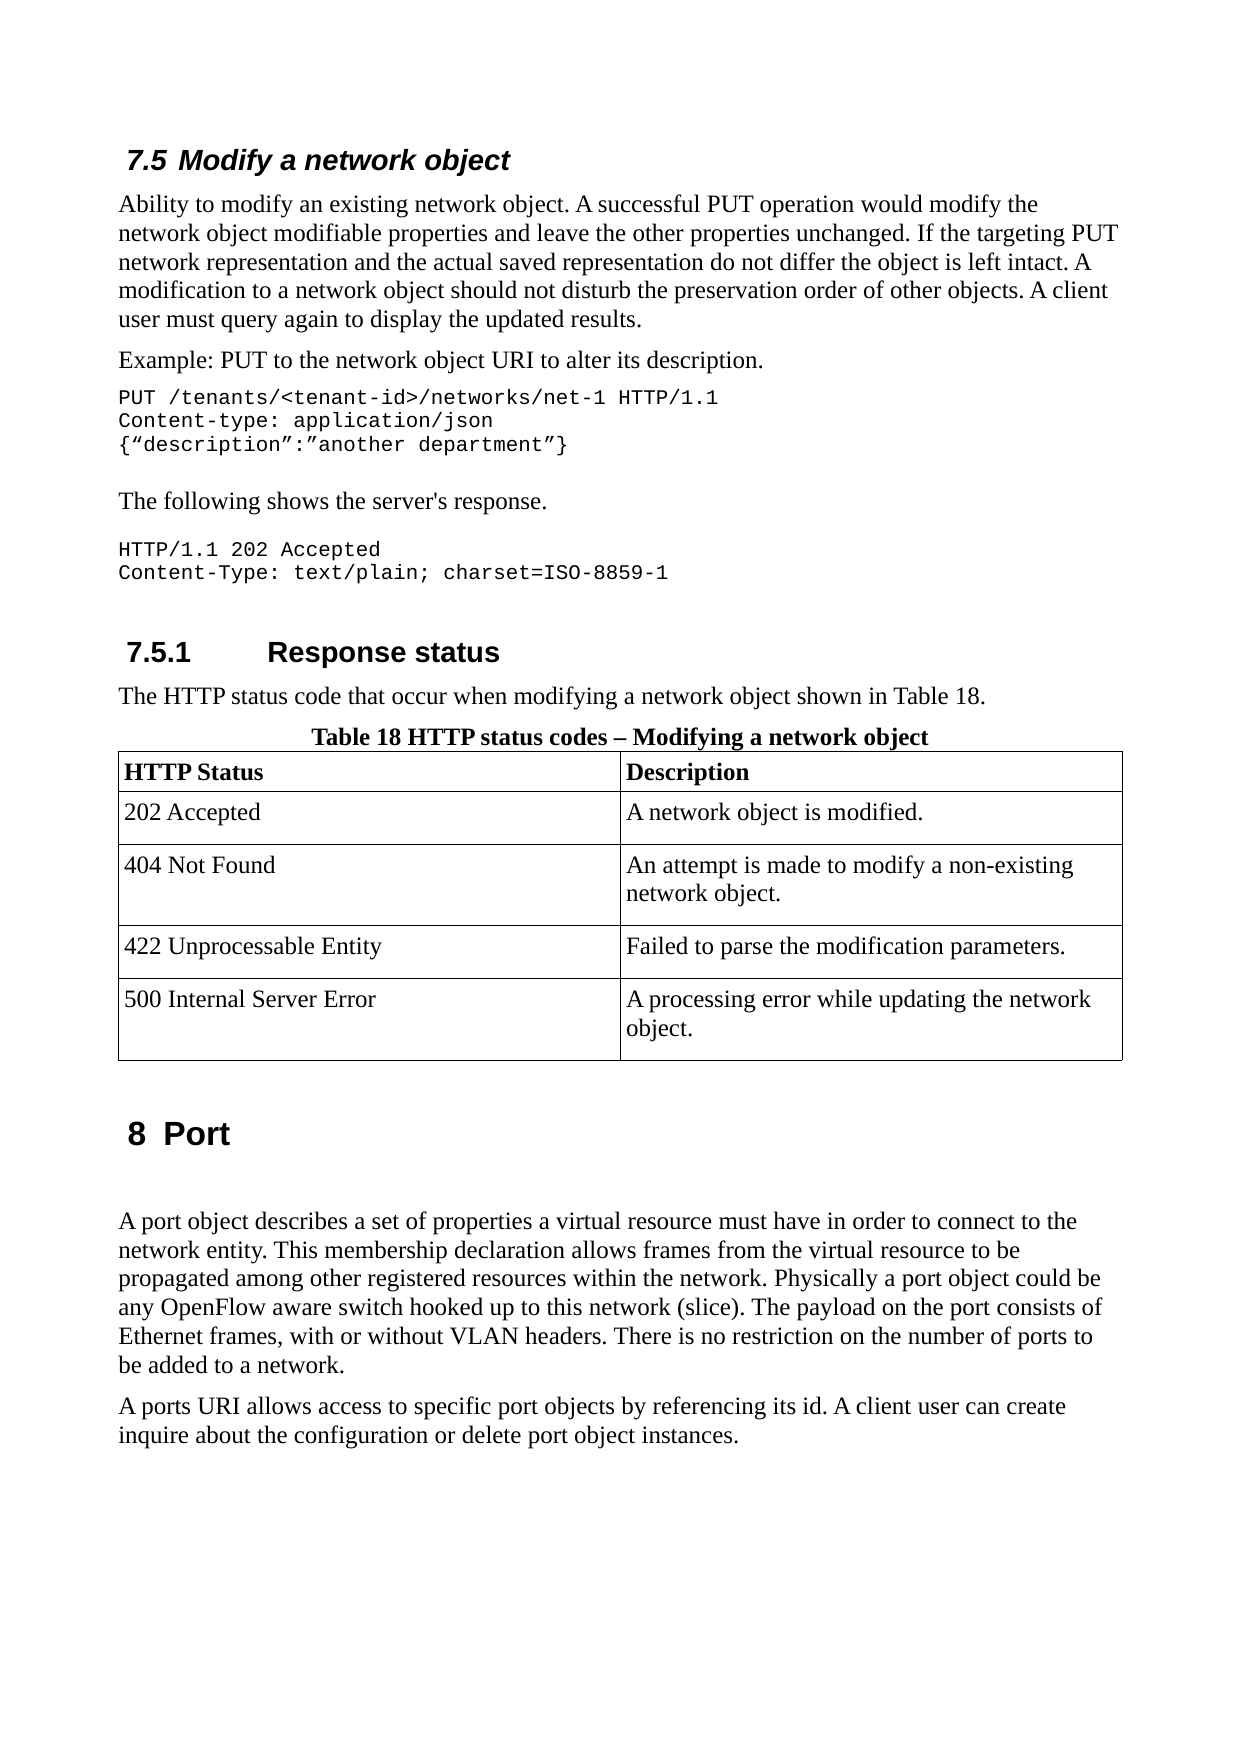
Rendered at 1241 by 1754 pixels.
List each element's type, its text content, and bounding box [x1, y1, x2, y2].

table_cell 500 Internal Server Error [119, 979, 620, 1060]
subtitle Table 18 HTTP status codes – Modifying a network object [118, 722, 1122, 751]
text Content-Type: text/plain; charset=ISO-8859-1 [118, 562, 1122, 586]
text Ability to modify an existing network object. A successful PUT operation would modify the network object modifiable properties and leave the other properties unchanged. If the targeting PUT network representation and the actual saved representation do not differ the object is left intact. A modification to a network object should not disturb the preservation order of other objects. A client user must query again to display the updated results. [118, 189, 1122, 333]
text The following shows the server's response. [118, 486, 1122, 515]
table_cell Failed to parse the modification parameters. [621, 926, 1122, 978]
table_cell A processing error while updating the network object. [621, 979, 1122, 1060]
table_cell An attempt is made to modify a non-existing network object. [621, 845, 1122, 925]
subtitle Modify a network object [118, 143, 1122, 177]
table_header Description [621, 752, 1122, 791]
table_cell A network object is modified. [621, 792, 1122, 844]
text A ports URI allows access to specific port objects by referencing its id. A client user can create inquire about the configuration or delete port object instances. [118, 1391, 1122, 1448]
text Example: PUT to the network object URI to alter its description. [118, 345, 1122, 374]
subtitle Port [118, 1114, 1122, 1152]
table_cell 202 Accepted [119, 792, 620, 844]
table_header HTTP Status [119, 752, 620, 791]
text A port object describes a set of properties a virtual resource must have in order to connect to the network entity. This membership declaration allows frames from the virtual resource to be propagated among other registered resources within the network. Physically a port object could be any OpenFlow aware switch hooked up to this network (slice). The payload on the port consists of Ethernet frames, with or without VLAN headers. There is no restriction on the number of ports to be added to a network. [118, 1206, 1122, 1378]
table_cell 422 Unprocessable Entity [119, 926, 620, 978]
text {“description”:”another department”} [118, 434, 1122, 458]
subtitle Response status [118, 635, 1122, 668]
text The HTTP status code that occur when modifying a network object shown in Table 18. [118, 681, 1122, 709]
table_cell 404 Not Found [119, 845, 620, 925]
text Content-type: application/json [118, 410, 1122, 434]
text PUT /tenants/<tenant-id>/networks/net-1 HTTP/1.1 [118, 387, 1122, 410]
text HTTP/1.1 202 Accepted [118, 539, 1122, 562]
